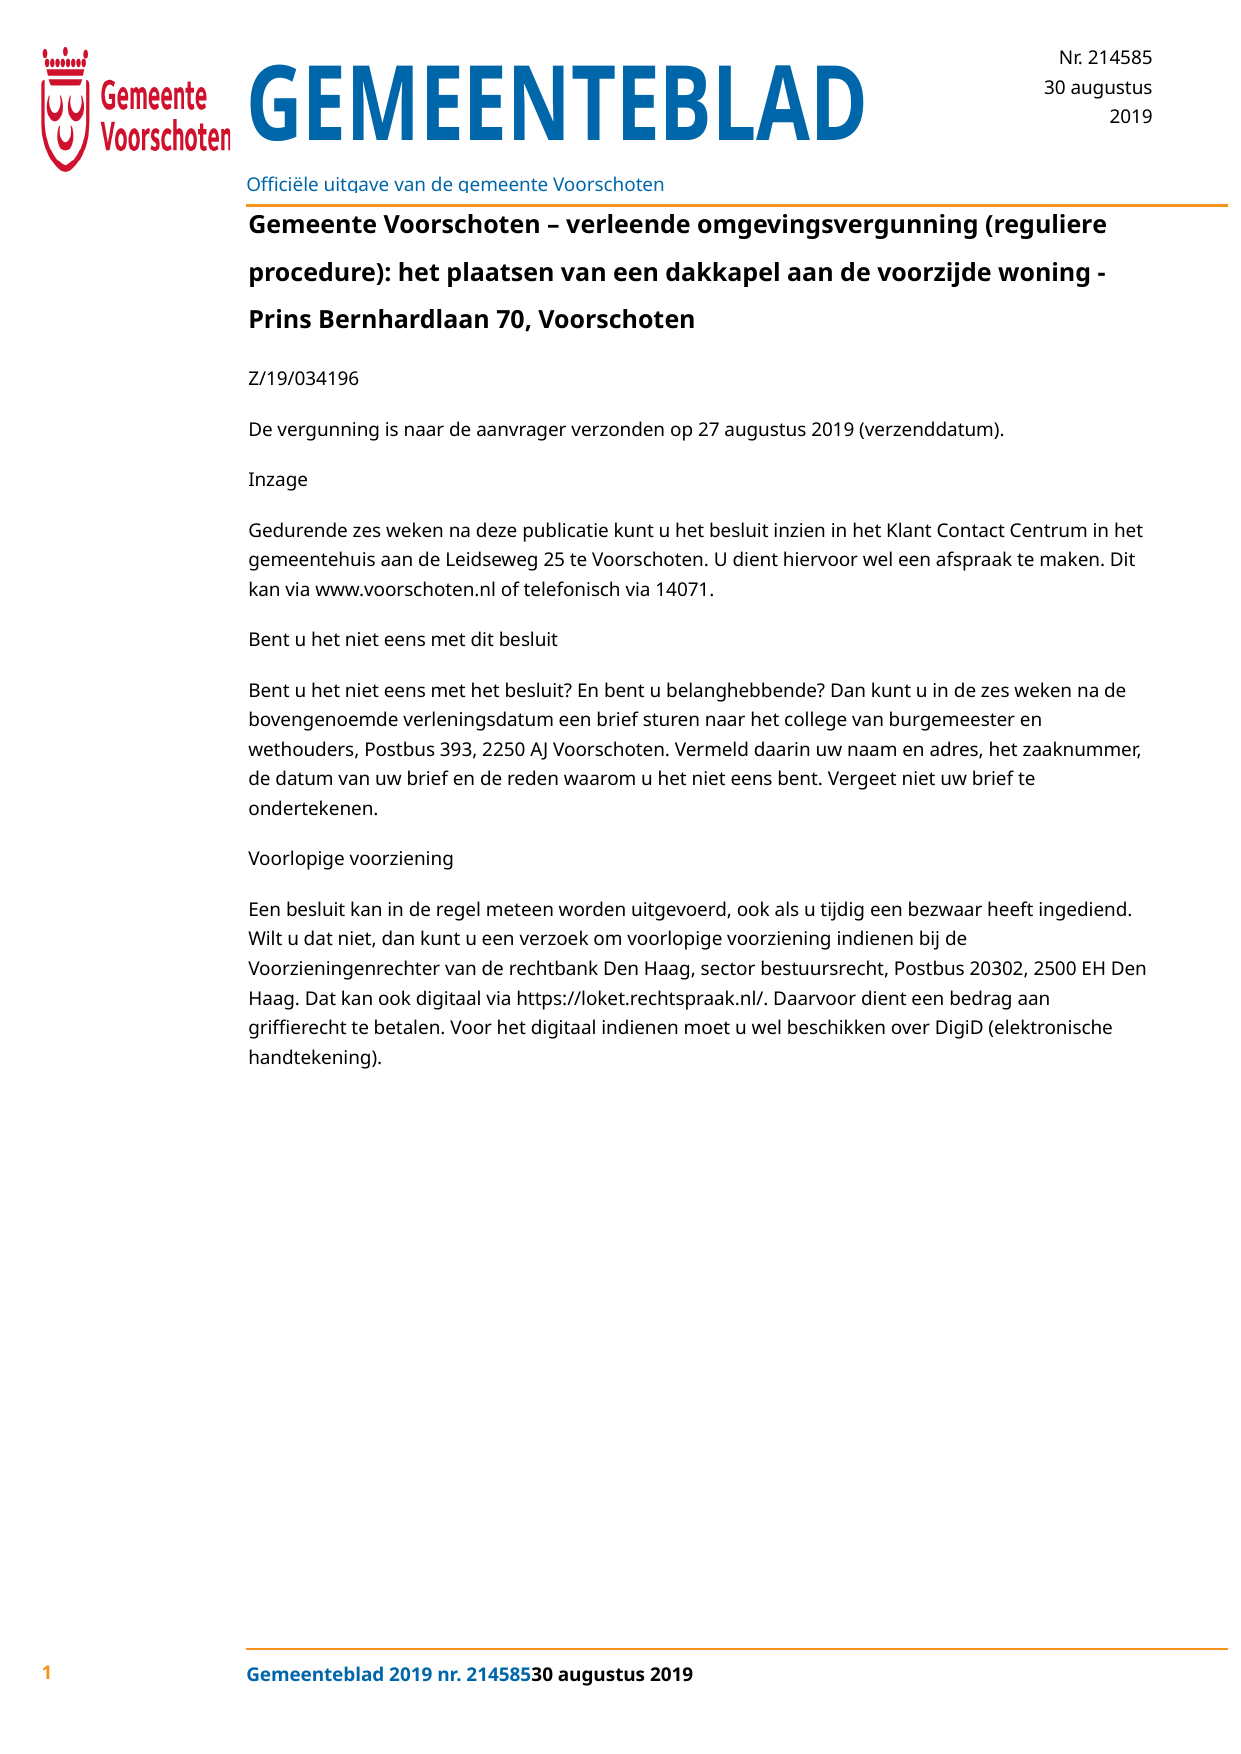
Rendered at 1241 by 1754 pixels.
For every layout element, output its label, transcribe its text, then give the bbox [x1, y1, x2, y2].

text Z/19/034196 [248, 366, 1152, 391]
text Inzage [248, 466, 1152, 492]
picture [41, 47, 231, 172]
text Bent u het niet eens met dit besluit [248, 626, 1152, 652]
text Bent u het niet eens met het besluit? En bent u belanghebbende? Dan kunt u in de zes weken na de bovengenoemde verleningsdatum een brief sturen naar het college van burgemeester en wethouders, Postbus 393, 2250 AJ Voorschoten. Vermeld daarin uw naam en adres, het zaaknummer, de datum van uw brief en de reden waarom u het niet eens bent. Vergeet niet uw brief te ondertekenen. [248, 677, 1152, 821]
text Gemeente Voorschoten – verleende omgevingsvergunning (reguliere procedure): het plaatsen van een dakkapel aan de voorzijde woning - Prins Bernhardlaan 70, Voorschoten [248, 207, 1152, 336]
text Een besluit kan in de regel meteen worden uitgevoerd, ook als u tijdig een bezwaar heeft ingediend. Wilt u dat niet, dan kunt u een verzoek om voorlopige voorziening indienen bij de Voorzieningenrechter van de rechtbank Den Haag, sector bestuursrecht, Postbus 20302, 2500 EH Den Haag. Dat kan ook digitaal via https://loket.rechtspraak.nl/. Daarvoor dient een bedrag aan griffierecht te betalen. Voor het digitaal indienen moet u wel beschikken over DigiD (elektronische handtekening). [248, 896, 1152, 1069]
text De vergunning is naar de aanvrager verzonden op 27 augustus 2019 (verzenddatum). [248, 416, 1152, 442]
text Voorlopige voorziening [248, 846, 1152, 871]
text Gedurende zes weken na deze publicatie kunt u het besluit inzien in het Klant Contact Centrum in het gemeentehuis aan de Leidseweg 25 te Voorschoten. U dient hiervoor wel een afspraak te maken. Dit kan via www.voorschoten.nl of telefonisch via 14071. [248, 517, 1152, 602]
